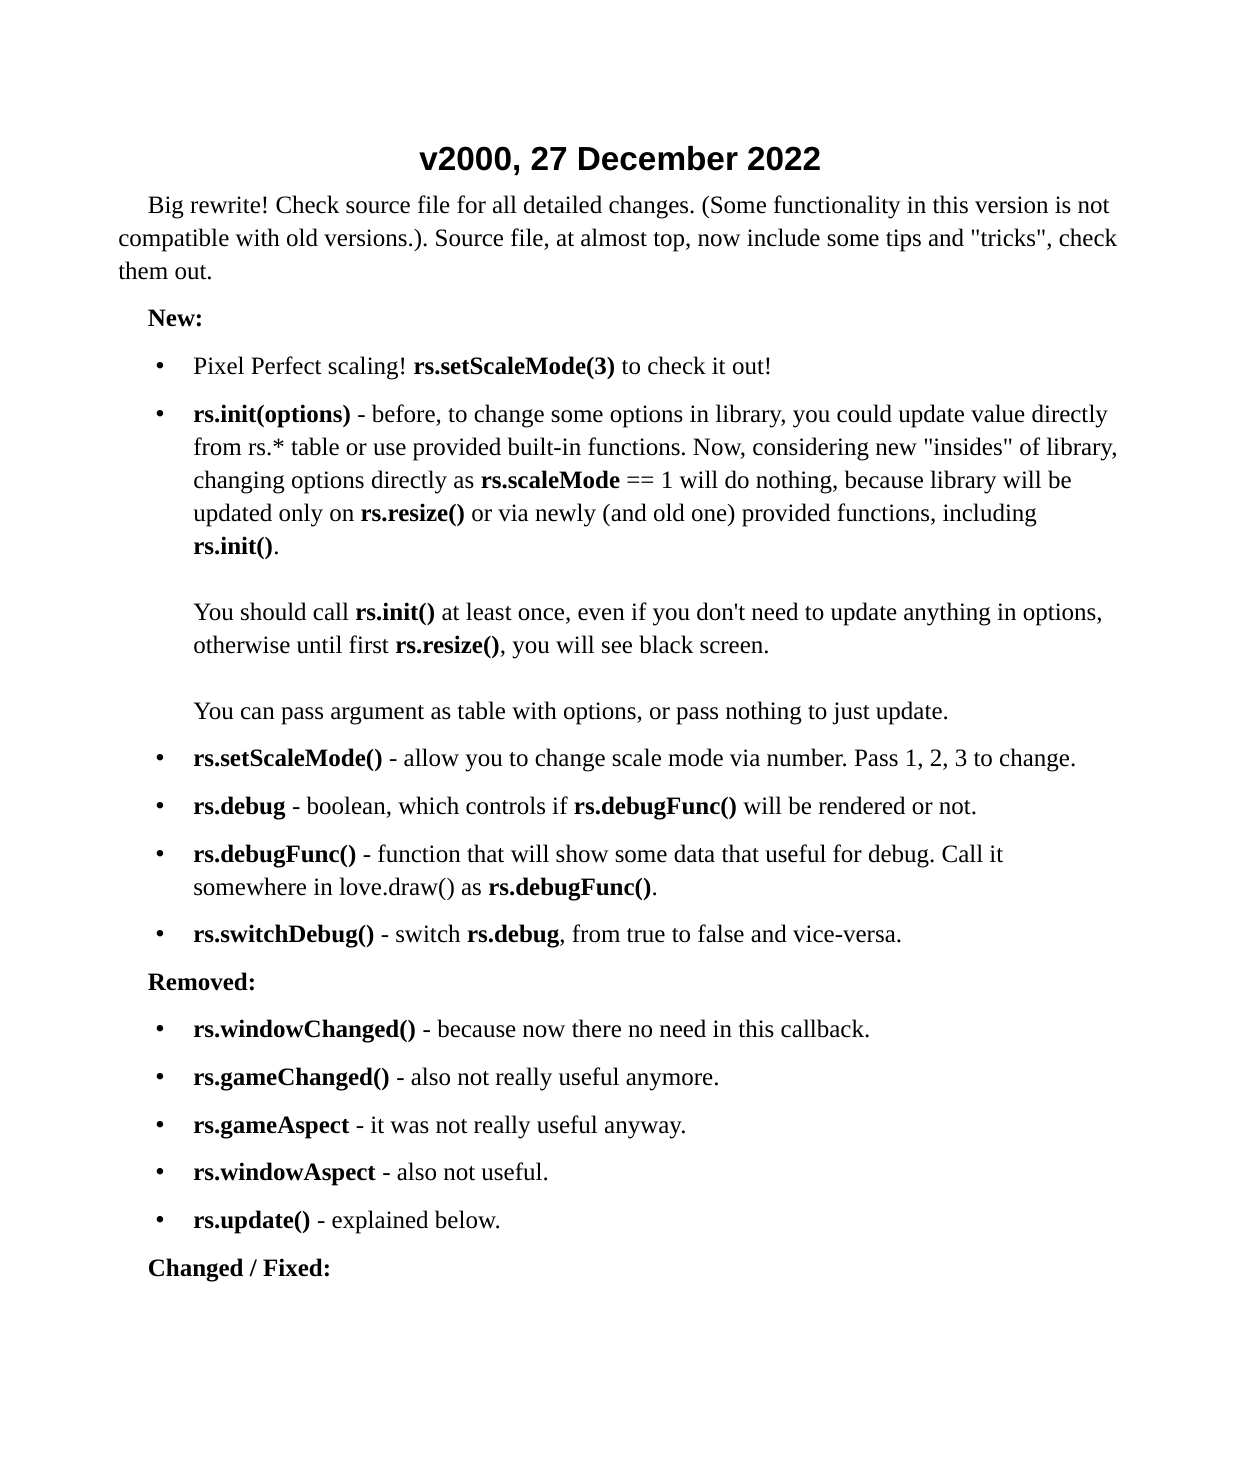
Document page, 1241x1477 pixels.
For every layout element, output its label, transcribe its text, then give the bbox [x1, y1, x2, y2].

list rs.windowAspect - also not useful. [156, 1157, 1122, 1186]
list rs.init(options) - before, to change some options in library, you could update value directly from rs.* table or use provided built-in functions. Now, considering new "insides" of library, changing options directly as rs.scaleMode == 1 will do nothing, because library will be updated only on rs.resize() or via newly (and old one) provided functions, including rs.init(). You should call rs.init() at least once, even if you don't need to update anything in options, otherwise until first rs.resize(), you will see black screen. You can pass argument as table with options, or pass nothing to just update. [156, 399, 1122, 725]
list rs.update() - explained below. [156, 1205, 1122, 1234]
list rs.debugFunc() - function that will show some data that useful for debug. Call it somewhere in love.draw() as rs.debugFunc(). [156, 839, 1122, 901]
subtitle v2000, 27 December 2022 [118, 139, 1122, 177]
text New: [118, 303, 1122, 332]
text Removed: [118, 967, 1122, 996]
list rs.gameChanged() - also not really useful anymore. [156, 1062, 1122, 1091]
list rs.windowChanged() - because now there no need in this callback. [156, 1014, 1122, 1043]
list rs.setScaleMode() - allow you to change scale mode via number. Pass 1, 2, 3 to change. [156, 743, 1122, 772]
list rs.debug - boolean, which controls if rs.debugFunc() will be rendered or not. [156, 791, 1122, 820]
text Changed / Fixed: [118, 1253, 1122, 1281]
list Pixel Perfect scaling! rs.setScaleMode(3) to check it out! [156, 351, 1122, 380]
list rs.switchDebug() - switch rs.debug, from true to false and vice-versa. [156, 919, 1122, 948]
list rs.gameAspect - it was not really useful anyway. [156, 1110, 1122, 1138]
text Big rewrite! Check source file for all detailed changes. (Some functionality in this version is not compatible with old versions.). Source file, at almost top, now include some tips and "tricks", check them out. [118, 190, 1122, 285]
